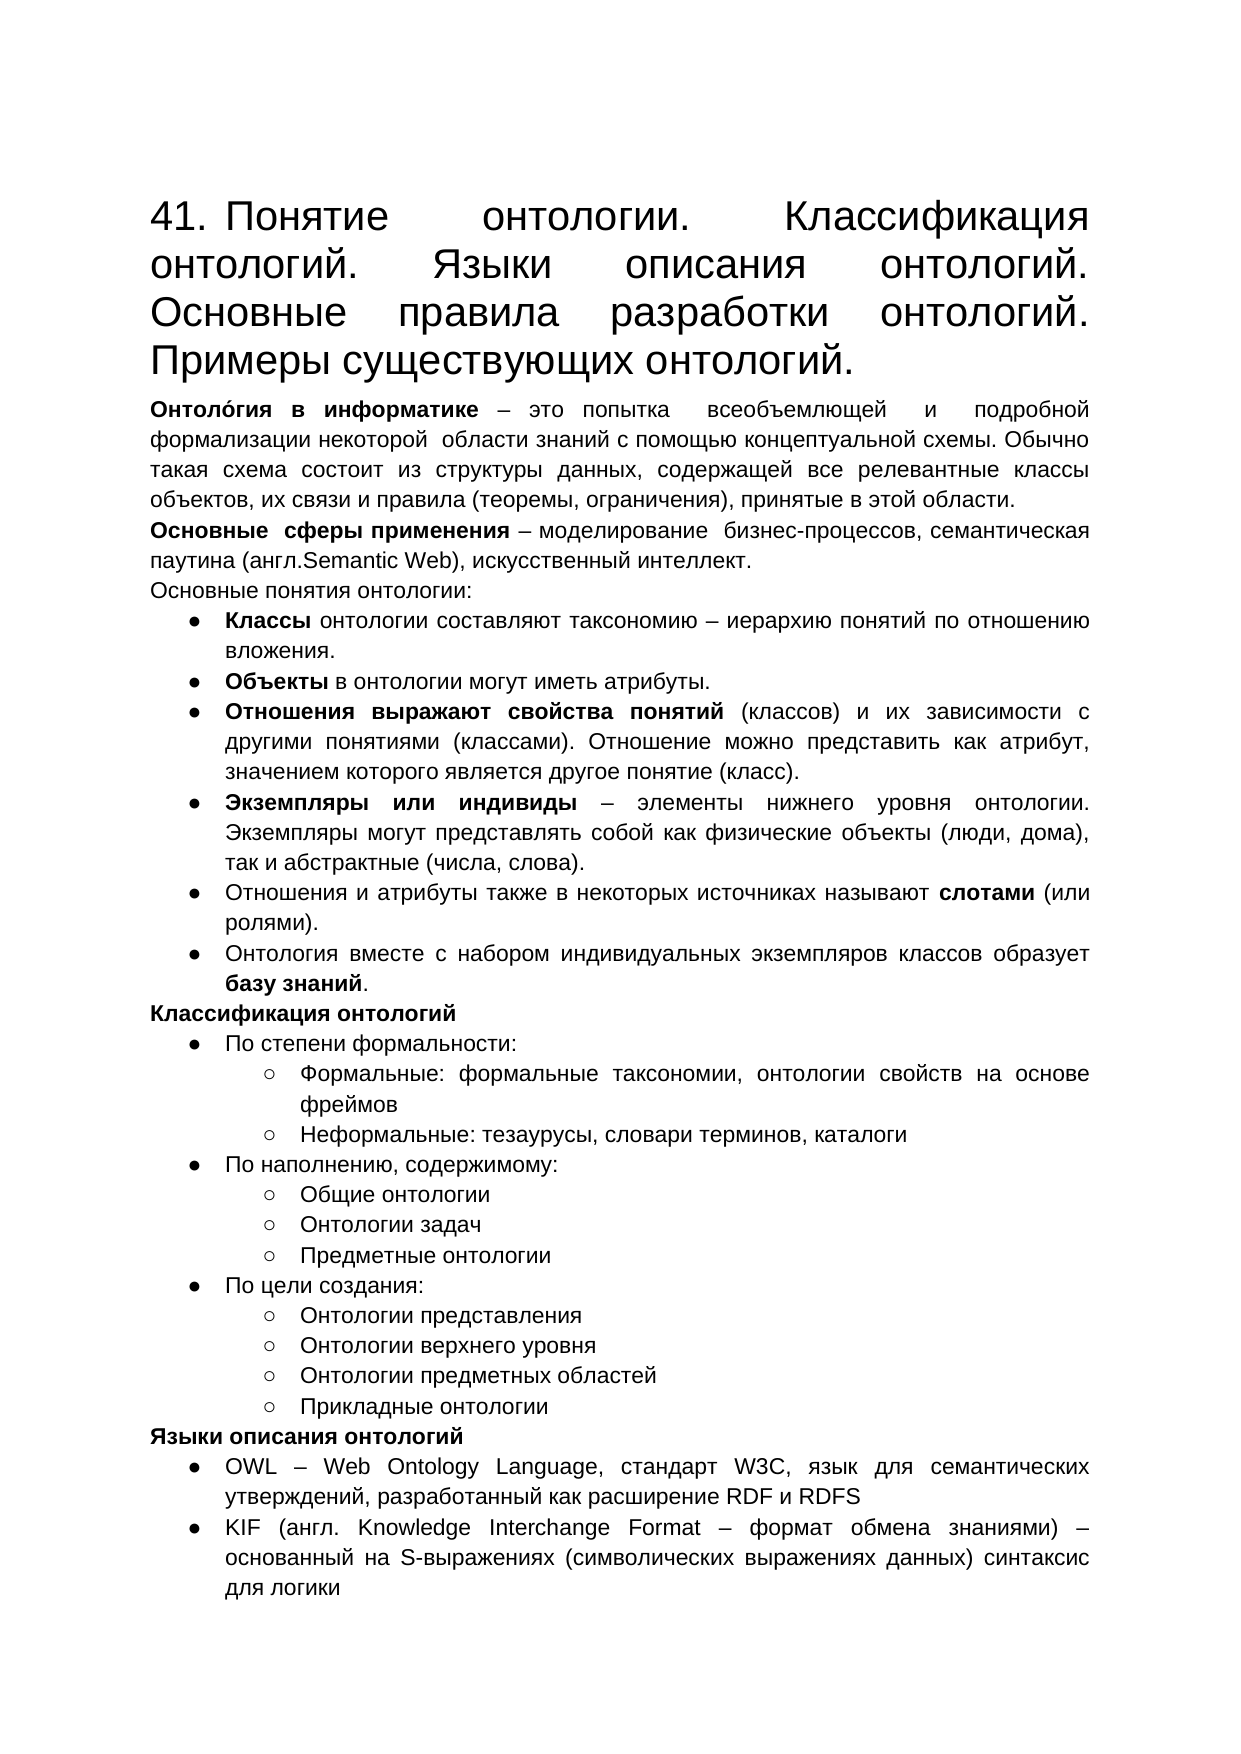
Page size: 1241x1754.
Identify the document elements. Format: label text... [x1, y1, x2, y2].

list По цели создания: [187, 1272, 1090, 1298]
list OWL – Web Ontology Language, стандарт W3C, язык для семантических утверждений, разработанный как расширение RDF и RDFS [187, 1453, 1090, 1510]
text Основные сферы применения – моделирование бизнес-процессов, семантическая паутина (англ.Semantic Web), искусственный интеллект. [150, 517, 1090, 573]
list Отношения выражают свойства понятий (классов) и их зависимости с другими понятиями (классами). Отношение можно представить как атрибут, значением которого является другое понятие (класс). [187, 698, 1090, 785]
list Формальные: формальные таксономии, онтологии свойств на основе фреймов [262, 1060, 1090, 1117]
list Классы онтологии составляют таксономию – иерархию понятий по отношению вложения. [187, 607, 1090, 664]
list Онтологии предметных областей [262, 1362, 1090, 1389]
list Онтологии верхнего уровня [262, 1332, 1090, 1359]
text Языки описания онтологий [150, 1423, 1090, 1449]
list Онтологии представления [262, 1302, 1090, 1328]
text Основные понятия онтологии: [150, 577, 1090, 603]
list Прикладные онтологии [262, 1393, 1090, 1419]
list Предметные онтологии [262, 1242, 1090, 1268]
text Онтоло́гия в информатике – это попытка всеобъемлющей и подробной формализации некоторой области знаний с помощью концептуальной схемы. Обычно такая схема состоит из структуры данных, содержащей все релевантные классы объектов, их связи и правила (теоремы, ограничения), принятые в этой области. [150, 396, 1090, 513]
list KIF (англ. Knowledge Interchange Format – формат обмена знаниями) – основанный на S-выражениях (символических выражениях данных) синтаксис для логики [187, 1513, 1090, 1600]
text Классификация онтологий [150, 1000, 1090, 1026]
subtitle 41. Понятие онтологии. Классификация онтологий. Языки описания онтологий. Основные правила разработки онтологий. Примеры существующих онтологий. [150, 192, 1090, 383]
list Онтология вместе с набором индивидуальных экземпляров классов образует базу знаний. [187, 939, 1090, 996]
list По степени формальности: [187, 1030, 1090, 1057]
list Отношения и атрибуты также в некоторых источниках называют слотами (или ролями). [187, 879, 1090, 936]
list По наполнению, содержимому: [187, 1151, 1090, 1177]
list Объекты в онтологии могут иметь атрибуты. [187, 668, 1090, 694]
list Общие онтологии [262, 1181, 1090, 1208]
list Экземпляры или индивиды – элементы нижнего уровня онтологии. Экземпляры могут представлять собой как физические объекты (люди, дома), так и абстрактные (числа, слова). [187, 788, 1090, 875]
list Неформальные: тезаурусы, словари терминов, каталоги [262, 1121, 1090, 1147]
list Онтологии задач [262, 1211, 1090, 1238]
